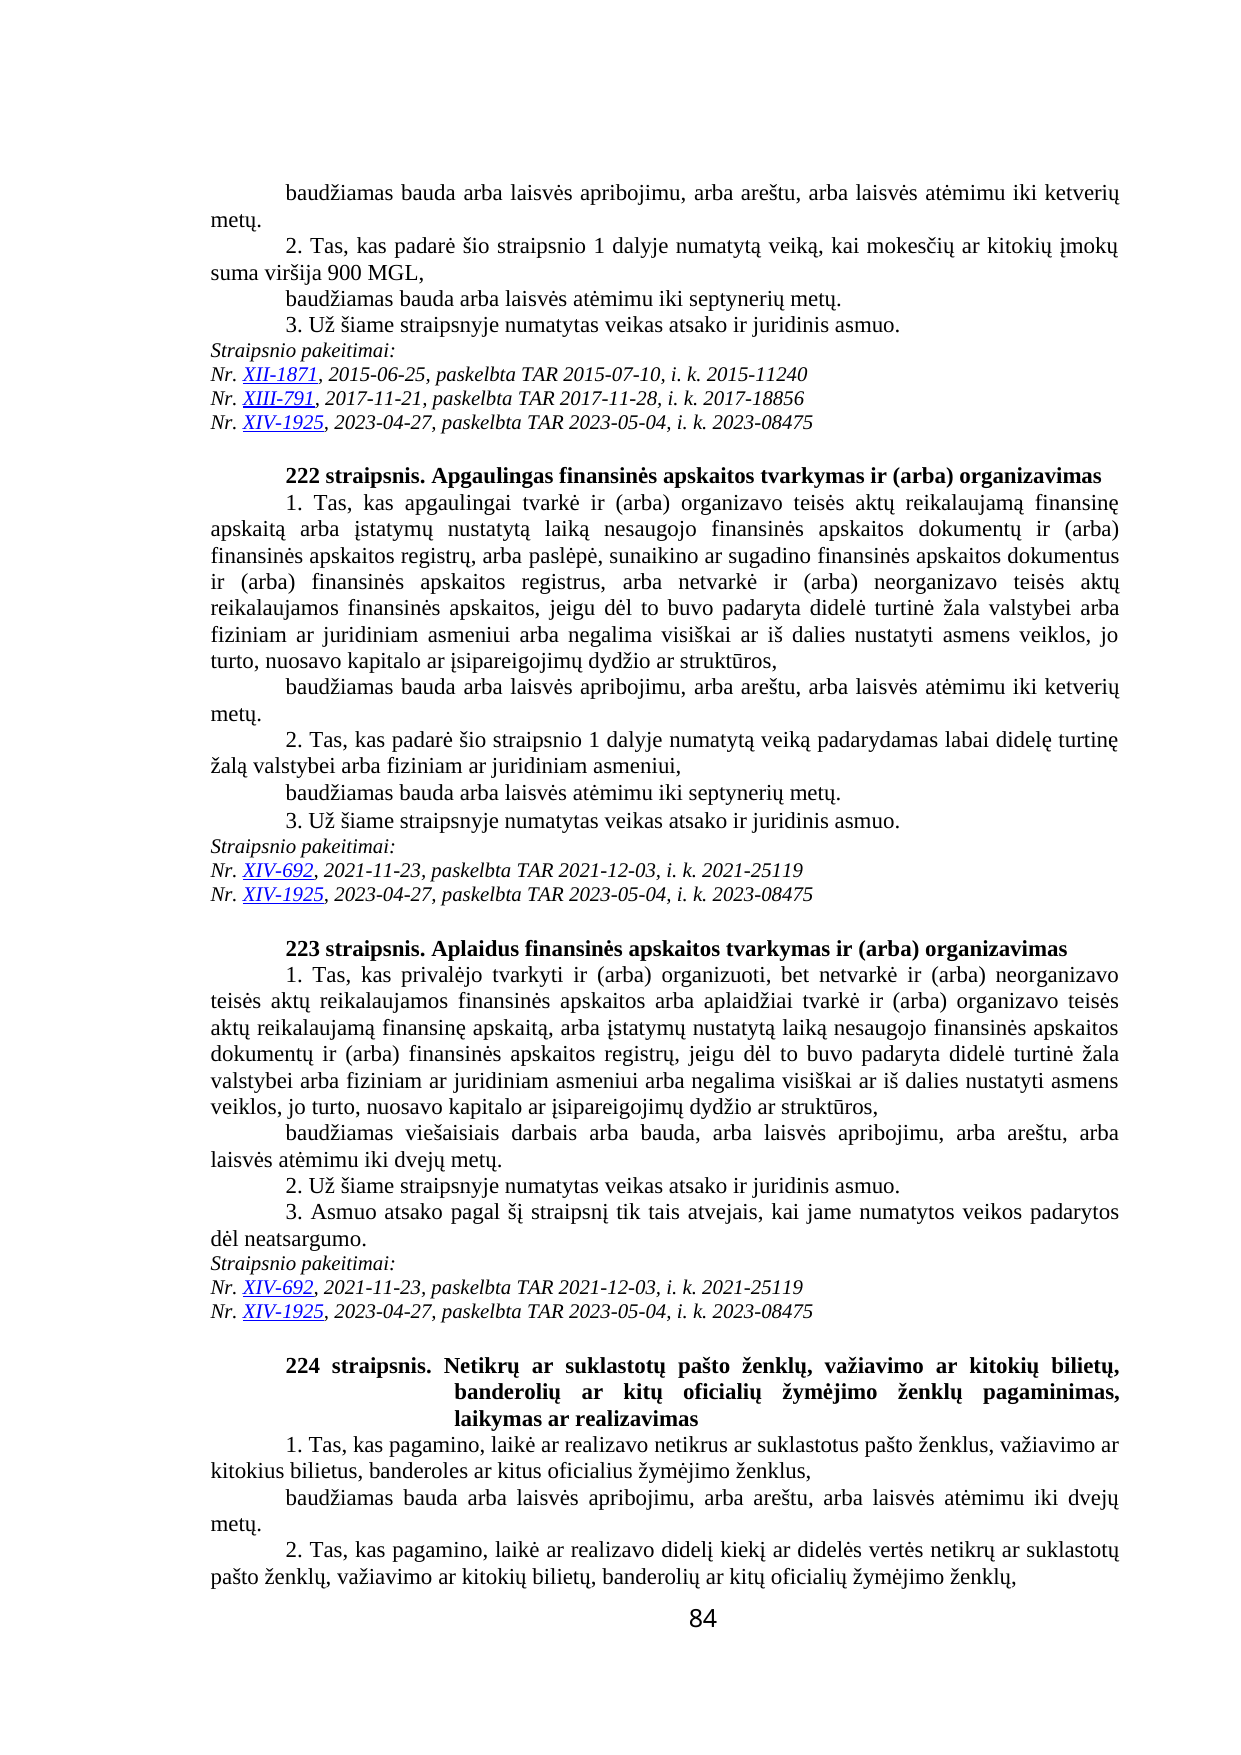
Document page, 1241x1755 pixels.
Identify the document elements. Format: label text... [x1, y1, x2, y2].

text 2. Tas, kas padarė šio straipsnio 1 dalyje numatytą veiką, kai mokesčių ar kitokių įmokų suma viršija 900 MGL, [210, 232, 1120, 285]
text Nr. XIV-1925, 2023-04-27, paskelbta TAR 2023-05-04, i. k. 2023-08475 [210, 882, 1120, 906]
text Nr. XIV-692, 2021-11-23, paskelbta TAR 2021-12-03, i. k. 2021-25119 [210, 1275, 1120, 1299]
text 223 straipsnis. Aplaidus finansinės apskaitos tvarkymas ir (arba) organizavimas [210, 935, 1120, 961]
text Nr. XII-1871, 2015-06-25, paskelbta TAR 2015-07-10, i. k. 2015-11240 [210, 362, 1120, 386]
text Straipsnio pakeitimai: [210, 834, 1120, 858]
text 2. Tas, kas padarė šio straipsnio 1 dalyje numatytą veiką padarydamas labai didelę turtinę žalą valstybei arba fiziniam ar juridiniam asmeniui, [210, 726, 1120, 779]
text baudžiamas bauda arba laisvės atėmimu iki septynerių metų. [210, 285, 1120, 311]
text 2. Už šiame straipsnyje numatytas veikas atsako ir juridinis asmuo. [210, 1172, 1120, 1198]
text Nr. XIV-1925, 2023-04-27, paskelbta TAR 2023-05-04, i. k. 2023-08475 [210, 1299, 1120, 1323]
text baudžiamas bauda arba laisvės apribojimu, arba areštu, arba laisvės atėmimu iki ketverių metų. [210, 179, 1120, 232]
text baudžiamas bauda arba laisvės atėmimu iki septynerių metų. [210, 779, 1120, 805]
text baudžiamas bauda arba laisvės apribojimu, arba areštu, arba laisvės atėmimu iki dvejų metų. [210, 1484, 1120, 1537]
text Nr. XIV-692, 2021-11-23, paskelbta TAR 2021-12-03, i. k. 2021-25119 [210, 858, 1120, 882]
text 224 straipsnis. Netikrų ar suklastotų pašto ženklų, važiavimo ar kitokių bilietų, banderolių ar kitų oficialių žymėjimo ženklų pagaminimas, laikymas ar realizavimas [285, 1352, 1120, 1431]
text 1. Tas, kas pagamino, laikė ar realizavo netikrus ar suklastotus pašto ženklus, važiavimo ar kitokius bilietus, banderoles ar kitus oficialius žymėjimo ženklus, [210, 1431, 1120, 1484]
text Nr. XIV-1925, 2023-04-27, paskelbta TAR 2023-05-04, i. k. 2023-08475 [210, 410, 1120, 434]
text Straipsnio pakeitimai: [210, 1251, 1120, 1275]
text 2. Tas, kas pagamino, laikė ar realizavo didelį kiekį ar didelės vertės netikrų ar suklastotų pašto ženklų, važiavimo ar kitokių bilietų, banderolių ar kitų oficialių žymėjimo ženklų, [210, 1537, 1120, 1589]
text 222 straipsnis. Apgaulingas finansinės apskaitos tvarkymas ir (arba) organizavimas [210, 463, 1120, 489]
text 1. Tas, kas apgaulingai tvarkė ir (arba) organizavo teisės aktų reikalaujamą finansinę apskaitą arba įstatymų nustatytą laiką nesaugojo finansinės apskaitos dokumentų ir (arba) finansinės apskaitos registrų, arba paslėpė, sunaikino ar sugadino finansinės apskaitos dokumentus ir (arba) finansinės apskaitos registrus, arba netvarkė ir (arba) neorganizavo teisės aktų reikalaujamos finansinės apskaitos, jeigu dėl to buvo padaryta didelė turtinė žala valstybei arba fiziniam ar juridiniam asmeniui arba negalima visiškai ar iš dalies nustatyti asmens veiklos, jo turto, nuosavo kapitalo ar įsipareigojimų dydžio ar struktūros, [210, 489, 1120, 673]
text Straipsnio pakeitimai: [210, 338, 1120, 362]
text 1. Tas, kas privalėjo tvarkyti ir (arba) organizuoti, bet netvarkė ir (arba) neorganizavo teisės aktų reikalaujamos finansinės apskaitos arba aplaidžiai tvarkė ir (arba) organizavo teisės aktų reikalaujamą finansinę apskaitą, arba įstatymų nustatytą laiką nesaugojo finansinės apskaitos dokumentų ir (arba) finansinės apskaitos registrų, jeigu dėl to buvo padaryta didelė turtinė žala valstybei arba fiziniam ar juridiniam asmeniui arba negalima visiškai ar iš dalies nustatyti asmens veiklos, jo turto, nuosavo kapitalo ar įsipareigojimų dydžio ar struktūros, [210, 961, 1120, 1119]
text 3. Už šiame straipsnyje numatytas veikas atsako ir juridinis asmuo. [210, 311, 1120, 338]
text 3. Asmuo atsako pagal šį straipsnį tik tais atvejais, kai jame numatytos veikos padarytos dėl neatsargumo. [210, 1198, 1120, 1251]
text baudžiamas viešaisiais darbais arba bauda, arba laisvės apribojimu, arba areštu, arba laisvės atėmimu iki dvejų metų. [210, 1119, 1120, 1172]
text 3. Už šiame straipsnyje numatytas veikas atsako ir juridinis asmuo. [210, 805, 1120, 834]
text baudžiamas bauda arba laisvės apribojimu, arba areštu, arba laisvės atėmimu iki ketverių metų. [210, 673, 1120, 726]
text Nr. XIII-791, 2017-11-21, paskelbta TAR 2017-11-28, i. k. 2017-18856 [210, 386, 1120, 410]
